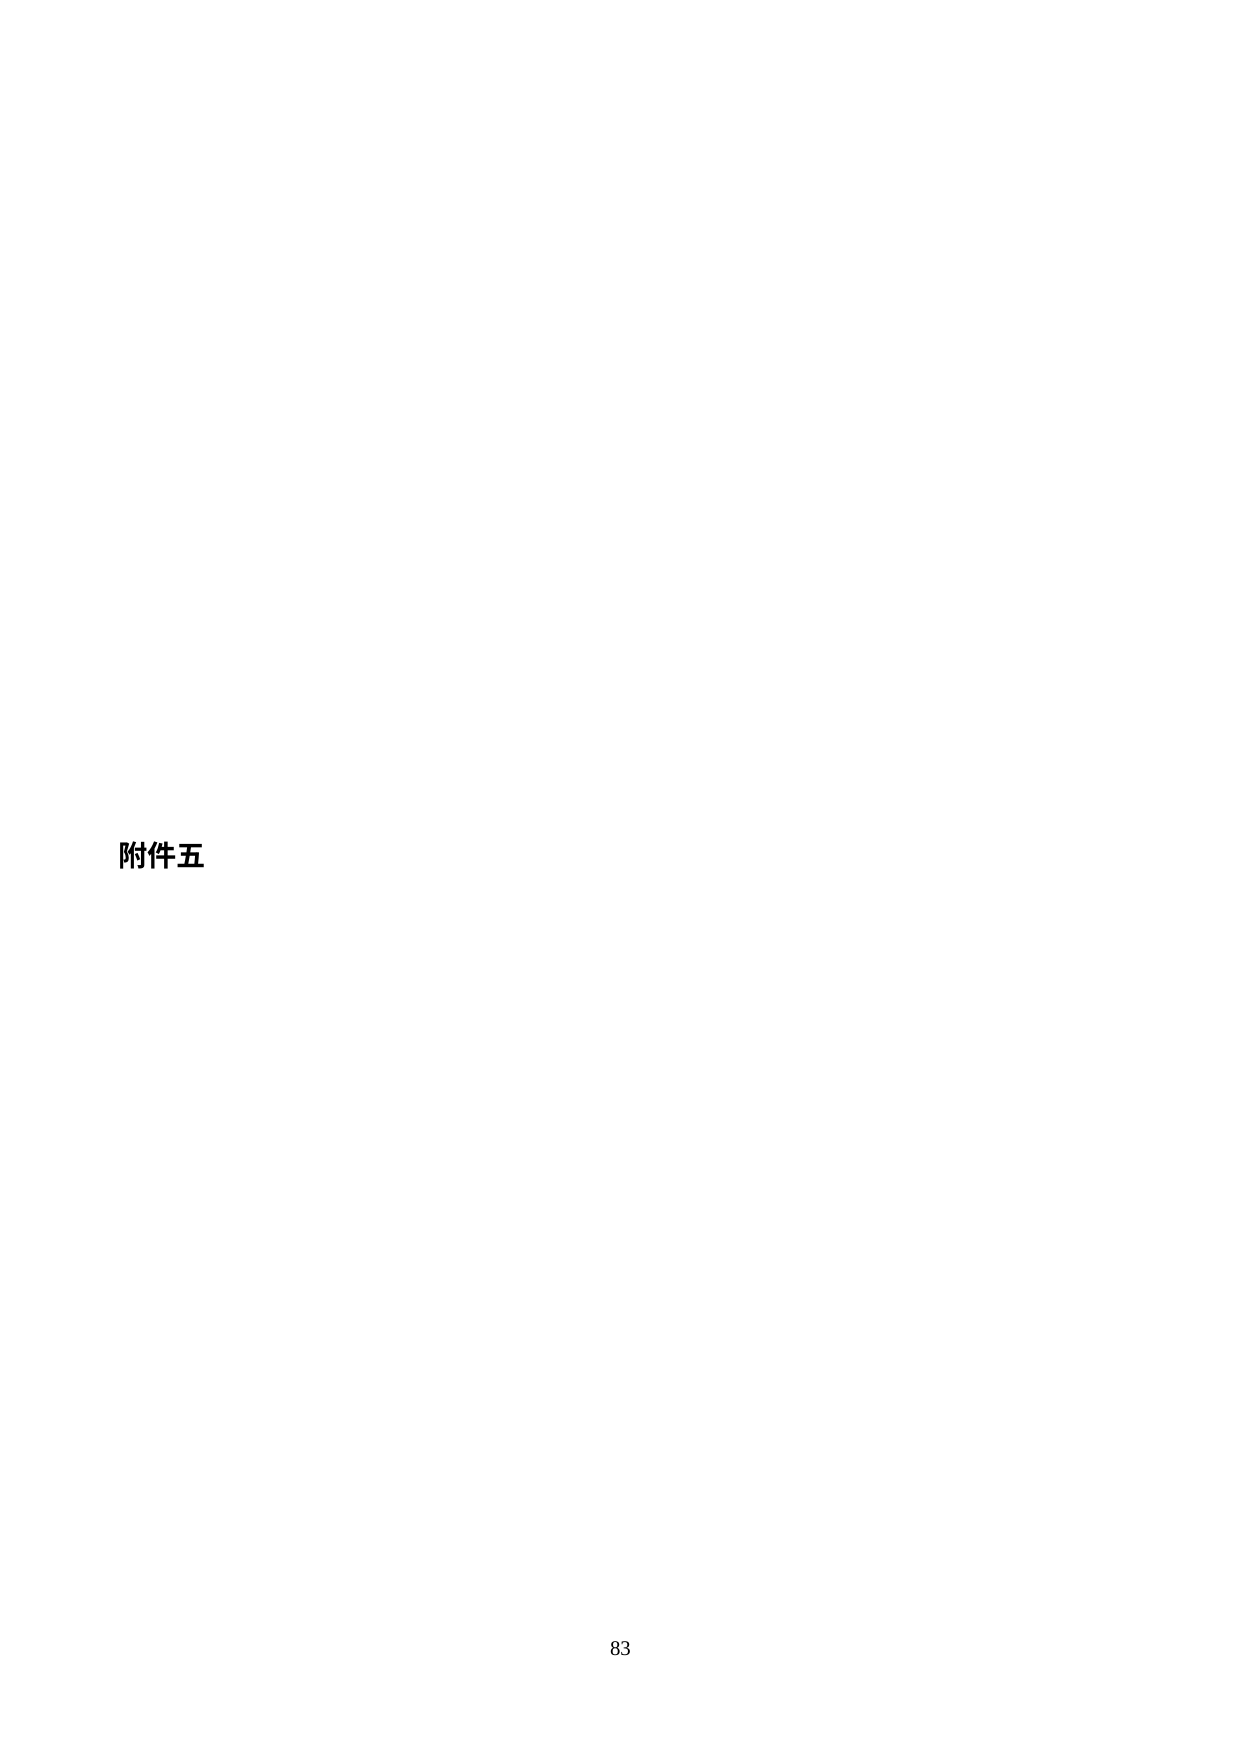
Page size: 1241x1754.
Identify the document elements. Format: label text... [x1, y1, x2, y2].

text 附件五 [118, 812, 1122, 874]
